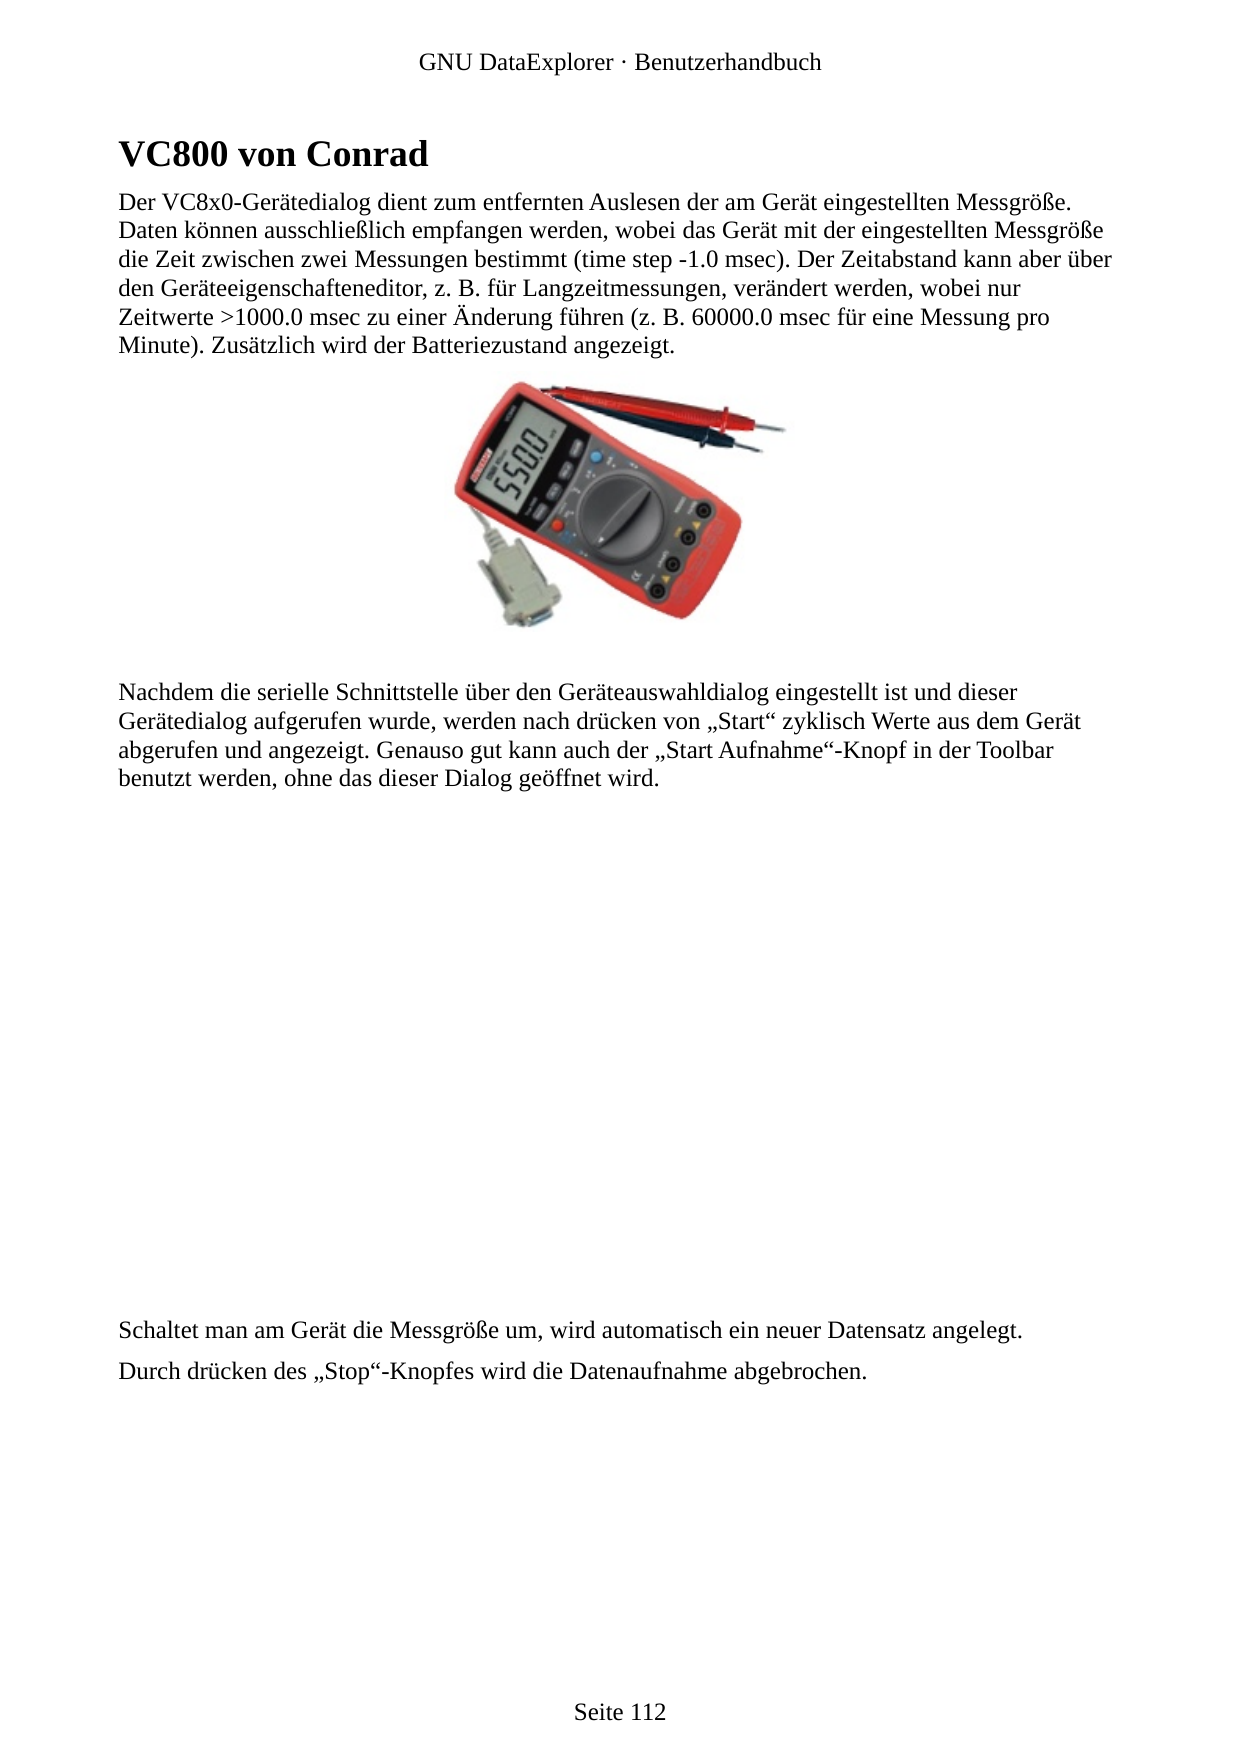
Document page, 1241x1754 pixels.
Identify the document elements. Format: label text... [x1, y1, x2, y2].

text Durch drücken des „Stop“-Knopfes wird die Datenaufnahme abgebrochen. [118, 1356, 1122, 1385]
picture [444, 371, 796, 632]
subtitle VC800 von Conrad [118, 131, 1122, 174]
text Der VC8x0-Gerätedialog dient zum entfernten Auslesen der am Gerät eingestellten Messgröße. Daten können ausschließlich empfangen werden, wobei das Gerät mit der eingestellten Messgröße die Zeit zwischen zwei Messungen bestimmt (time step -1.0 msec). Der Zeitabstand kann aber über den Geräteeigenschafteneditor, z. B. für Langzeitmessungen, verändert werden, wobei nur Zeitwerte >1000.0 msec zu einer Änderung führen (z. B. 60000.0 msec für eine Messung pro Minute). Zusätzlich wird der Batteriezustand angezeigt. [118, 187, 1122, 359]
text Nachdem die serielle Schnittstelle über den Geräteauswahldialog eingestellt ist und dieser Gerätedialog aufgerufen wurde, werden nach drücken von „Start“ zyklisch Werte aus dem Gerät abgerufen und angezeigt. Genauso gut kann auch der „Start Aufnahme“-Knopf in der Toolbar benutzt werden, ohne das dieser Dialog geöffnet wird. [118, 677, 1122, 792]
text Schaltet man am Gerät die Messgröße um, wird automatisch ein neuer Datensatz angelegt. [118, 1315, 1122, 1344]
